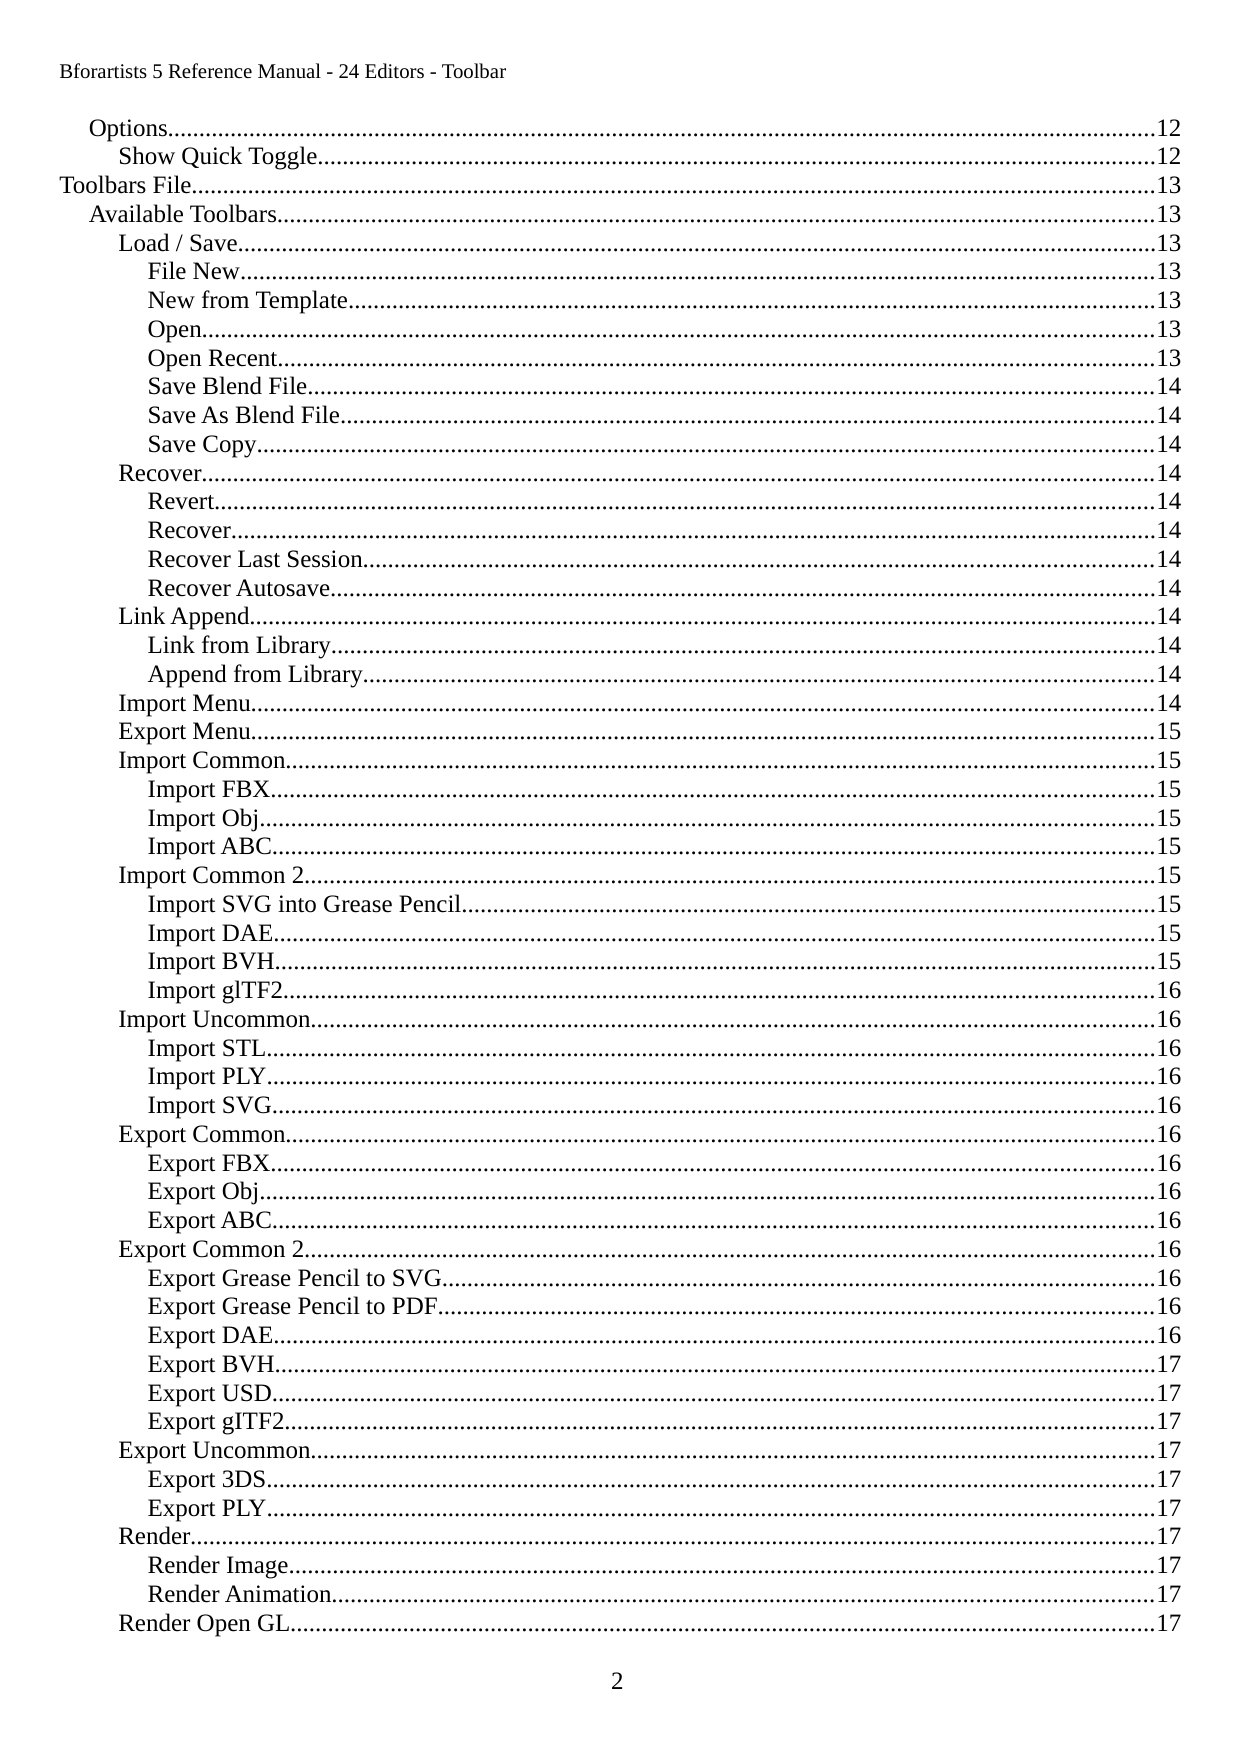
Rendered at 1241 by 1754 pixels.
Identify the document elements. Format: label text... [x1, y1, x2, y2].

text Export Common 2 16 [118, 1234, 1181, 1263]
text Import STL 16 [147, 1033, 1181, 1061]
text Import FBX 15 [147, 774, 1181, 803]
text Import Obj 15 [147, 803, 1181, 831]
text Render Animation 17 [147, 1579, 1181, 1608]
text Export Common 16 [118, 1119, 1181, 1148]
text Import DAE 15 [147, 918, 1181, 946]
text Recover Last Session 14 [147, 544, 1181, 573]
text Export PLY 17 [147, 1493, 1181, 1521]
text Toolbars File 13 [59, 170, 1181, 199]
text Available Toolbars 13 [88, 199, 1181, 228]
text Link from Library 14 [147, 630, 1181, 659]
text Import Common 2 15 [118, 860, 1181, 889]
text Import BVH 15 [147, 946, 1181, 975]
text Import glTF2 16 [147, 975, 1181, 1004]
text Render 17 [118, 1521, 1181, 1550]
text Export Grease Pencil to SVG 16 [147, 1263, 1181, 1291]
text Import SVG into Grease Pencil 15 [147, 889, 1181, 918]
text Append from Library 14 [147, 659, 1181, 688]
text Save Blend File 14 [147, 371, 1181, 400]
text Show Quick Toggle 12 [118, 141, 1181, 170]
text Import Uncommon 16 [118, 1004, 1181, 1033]
text Open Recent 13 [147, 343, 1181, 371]
text Import Menu 14 [118, 688, 1181, 716]
text Export Obj 16 [147, 1176, 1181, 1205]
text Load / Save 13 [118, 228, 1181, 256]
text Export Grease Pencil to PDF 16 [147, 1291, 1181, 1320]
text Export FBX 16 [147, 1148, 1181, 1176]
text Recover 14 [118, 458, 1181, 486]
text Import Common 15 [118, 745, 1181, 774]
text Export Menu 15 [118, 716, 1181, 745]
text Revert 14 [147, 486, 1181, 515]
text File New 13 [147, 256, 1181, 285]
text Import PLY 16 [147, 1061, 1181, 1090]
text Save Copy 14 [147, 429, 1181, 458]
text Export Uncommon 17 [118, 1435, 1181, 1464]
text Export 3DS 17 [147, 1464, 1181, 1493]
text Export BVH 17 [147, 1349, 1181, 1378]
text Export USD 17 [147, 1378, 1181, 1406]
text Export gITF2 17 [147, 1406, 1181, 1435]
text Recover 14 [147, 515, 1181, 544]
text Render Image 17 [147, 1550, 1181, 1579]
text Save As Blend File 14 [147, 400, 1181, 429]
text Options 12 [88, 113, 1181, 141]
text New from Template 13 [147, 285, 1181, 314]
text Import SVG 16 [147, 1090, 1181, 1119]
text Export DAE 16 [147, 1320, 1181, 1349]
text Link Append 14 [118, 601, 1181, 630]
text Open 13 [147, 314, 1181, 343]
text Recover Autosave 14 [147, 573, 1181, 601]
text Export ABC 16 [147, 1205, 1181, 1234]
text Render Open GL 17 [118, 1608, 1181, 1636]
text Import ABC 15 [147, 831, 1181, 860]
